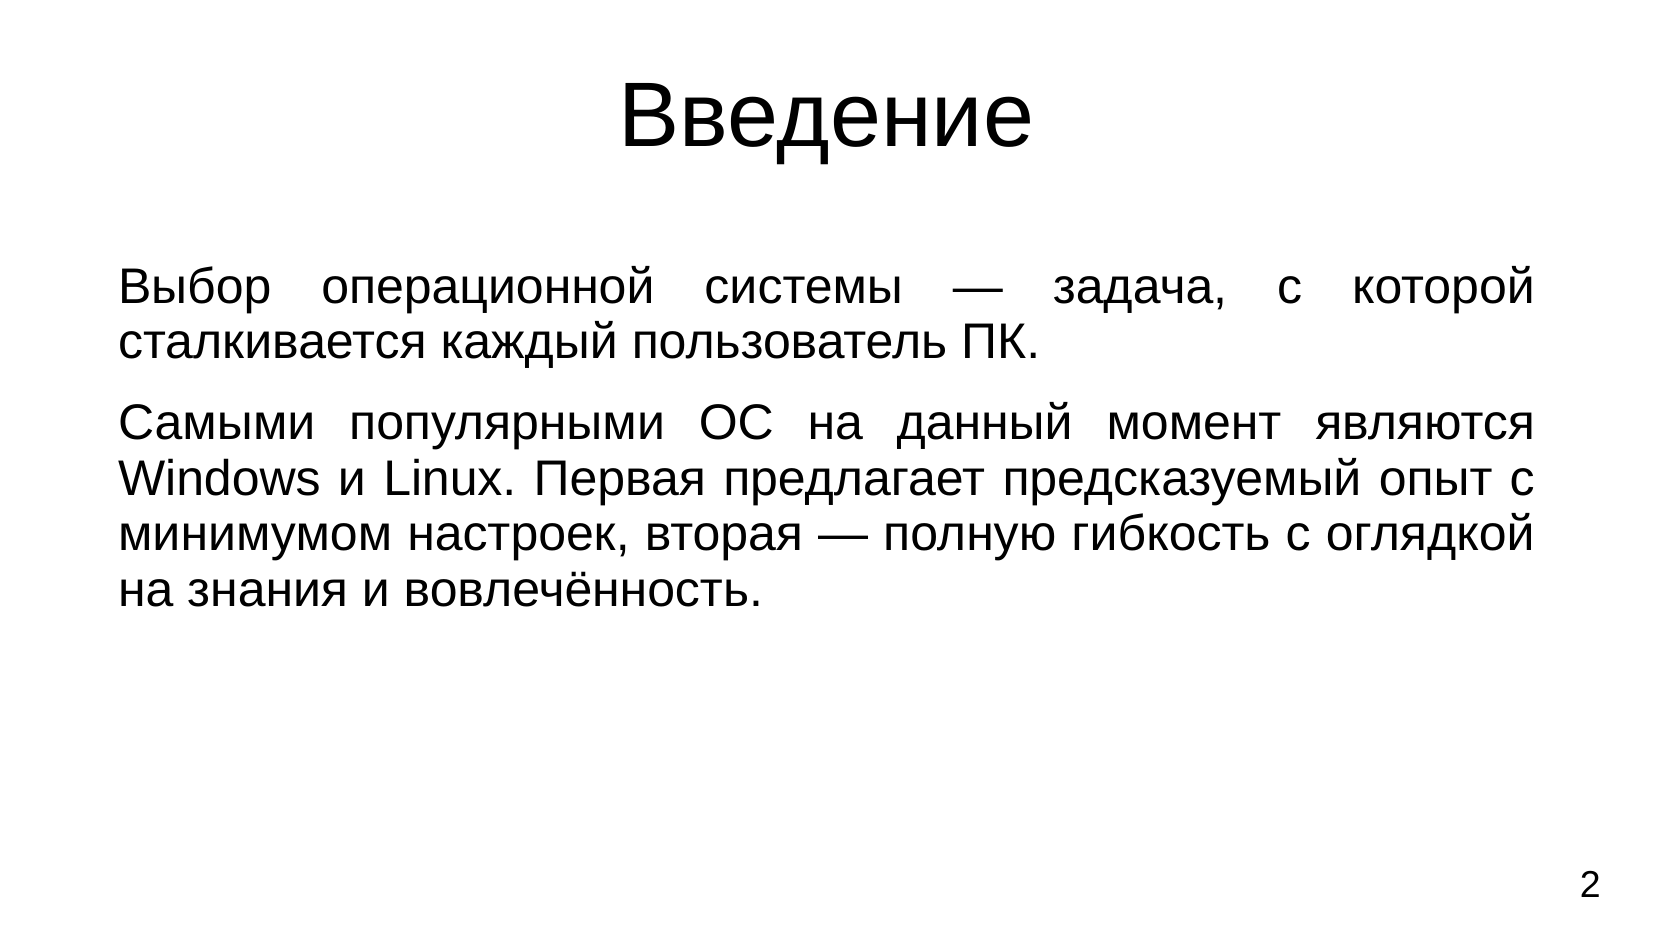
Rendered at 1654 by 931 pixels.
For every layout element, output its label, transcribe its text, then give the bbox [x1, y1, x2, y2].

title Введение [82, 37, 1571, 193]
text_box [1564, 856, 1649, 914]
list Выбор операционной системы — задача, с которой сталкивается каждый пользователь ПК. Самыми популярными ОС на данный момент являются Windows и Linux. Первая предлагает предсказуемый опыт с минимумом настроек, вторая — полную гибкость с оглядкой на знания и вовлечённость. [118, 257, 1536, 798]
